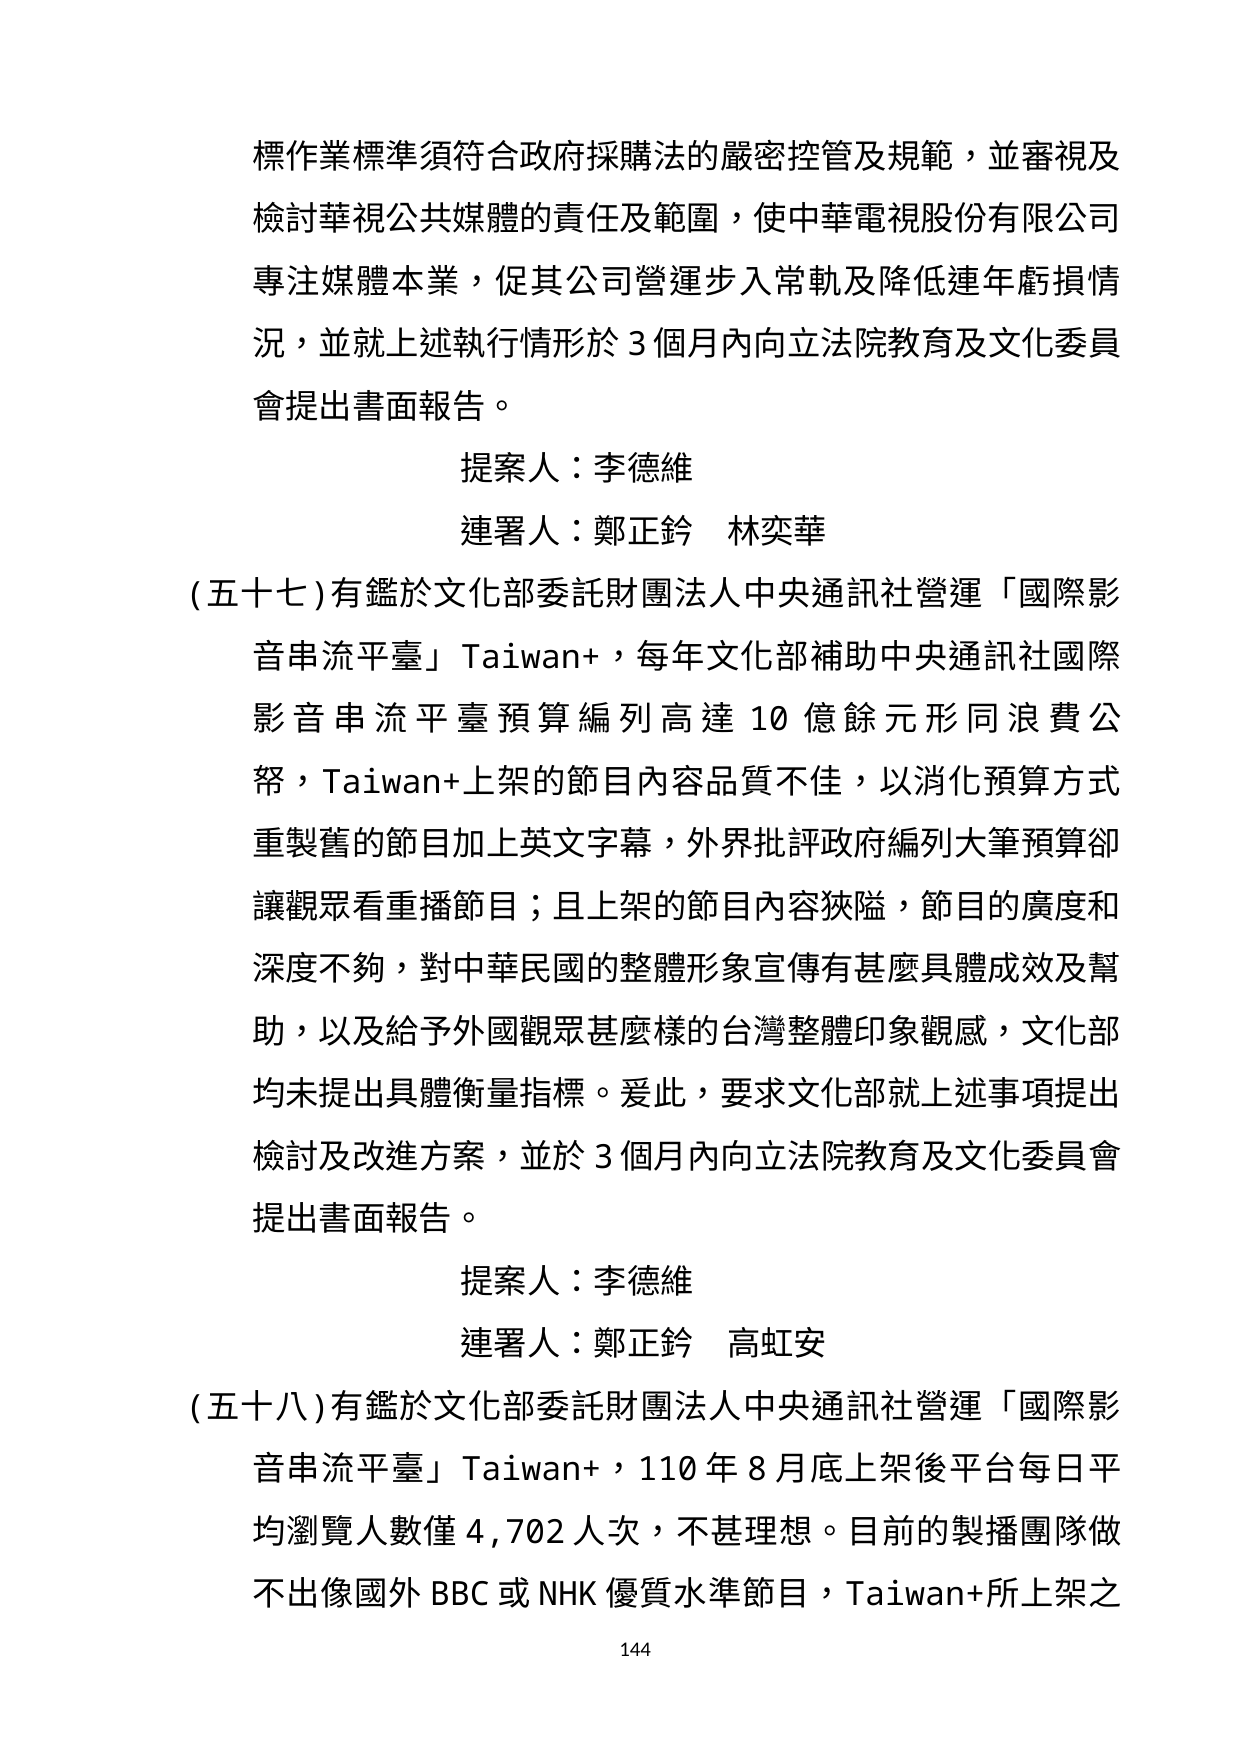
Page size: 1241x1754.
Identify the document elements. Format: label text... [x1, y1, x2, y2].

text (五十八)有鑑於文化部委託財團法人中央通訊社營運「國際影音串流平臺」Taiwan+，110年8月底上架後平台每日平均瀏覽人數僅4,702人次，不甚理想。目前的製播團隊做不出像國外BBC或NHK優質水準節目，Taiwan+所上架之 [185, 1362, 1122, 1612]
text 標作業標準須符合政府採購法的嚴密控管及規範，並審視及檢討華視公共媒體的責任及範圍，使中華電視股份有限公司專注媒體本業，促其公司營運步入常軌及降低連年虧損情況，並就上述執行情形於3個月內向立法院教育及文化委員會提出書面報告。 [185, 112, 1122, 425]
text 提案人：李德維 [460, 425, 1122, 487]
text 連署人：鄭正鈐 林奕華 [460, 487, 1122, 550]
text 連署人：鄭正鈐 高虹安 [460, 1300, 1122, 1362]
text (五十七)有鑑於文化部委託財團法人中央通訊社營運「國際影音串流平臺」Taiwan+，每年文化部補助中央通訊社國際影音串流平臺預算編列高達10億餘元形同浪費公帑，Taiwan+上架的節目內容品質不佳，以消化預算方式重製舊的節目加上英文字幕，外界批評政府編列大筆預算卻讓觀眾看重播節目；且上架的節目內容狹隘，節目的廣度和深度不夠，對中華民國的整體形象宣傳有甚麼具體成效及幫助，以及給予外國觀眾甚麼樣的台灣整體印象觀感，文化部均未提出具體衡量指標。爰此，要求文化部就上述事項提出檢討及改進方案，並於3個月內向立法院教育及文化委員會提出書面報告。 [185, 550, 1122, 1237]
text 提案人：李德維 [460, 1237, 1122, 1300]
